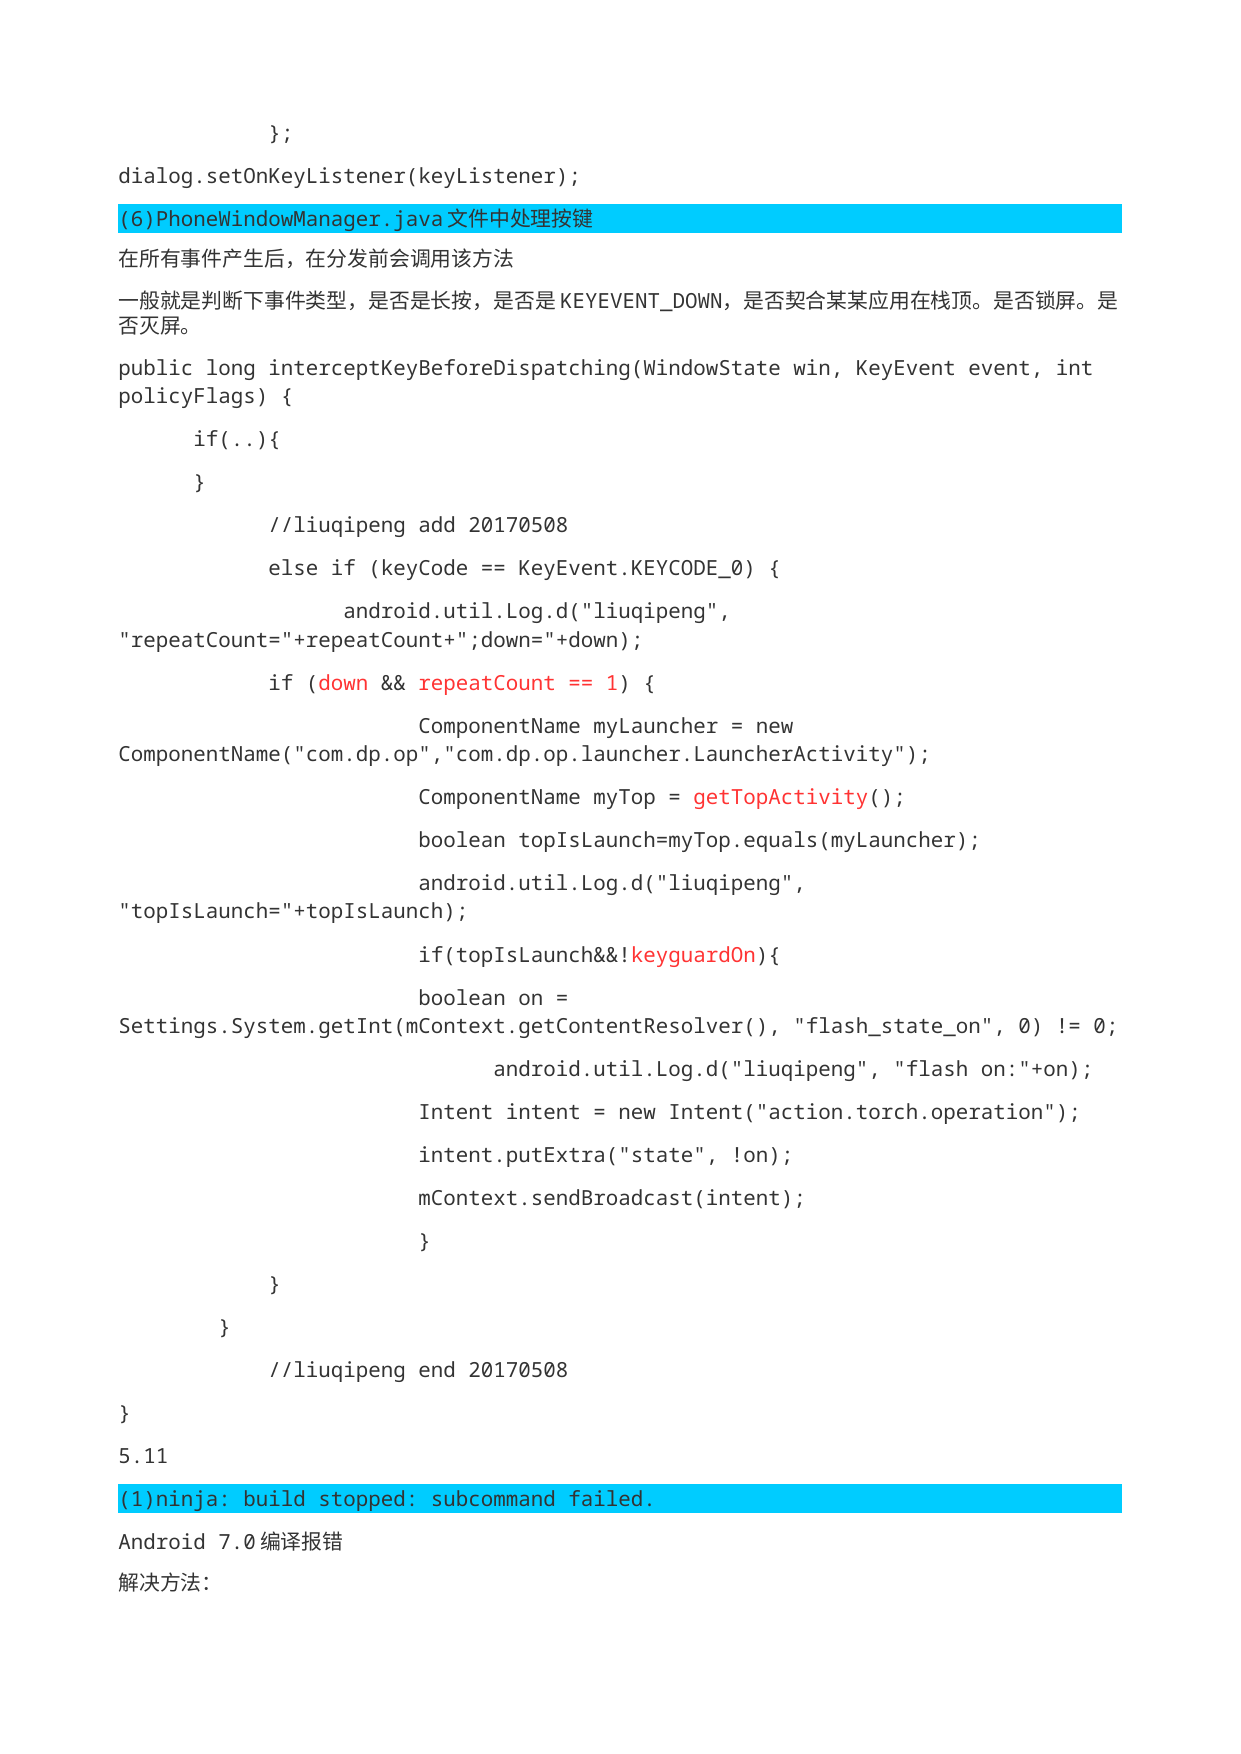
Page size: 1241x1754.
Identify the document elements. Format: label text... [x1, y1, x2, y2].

text public long interceptKeyBeforeDispatching(WindowState win, KeyEvent event, int policyFlags) { [118, 353, 1122, 409]
text //liuqipeng end 20170508 [118, 1355, 1122, 1384]
text }; [118, 118, 1122, 147]
text android.util.Log.d("liuqipeng", "topIsLaunch="+topIsLaunch); [118, 868, 1122, 925]
text ComponentName myTop = getTopActivity(); [118, 782, 1122, 811]
text } [118, 1269, 1122, 1298]
text 解决方法： [118, 1570, 1122, 1594]
text if(topIsLaunch&&!keyguardOn){ [118, 940, 1122, 968]
text else if (keyCode == KeyEvent.KEYCODE_0) { [118, 553, 1122, 582]
text 一般就是判断下事件类型，是否是长按，是否是KEYEVENT_DOWN，是否契合某某应用在栈顶。是否锁屏。是否灭屏。 [118, 286, 1122, 338]
text } [118, 1312, 1122, 1341]
text } [118, 1226, 1122, 1255]
text android.util.Log.d("liuqipeng", "flash on:"+on); [118, 1054, 1122, 1083]
text } [118, 1398, 1122, 1427]
text if(..){ [118, 424, 1122, 453]
text dialog.setOnKeyListener(keyListener); [118, 161, 1122, 189]
text intent.putExtra("state", !on); [118, 1140, 1122, 1169]
text boolean on = Settings.System.getInt(mContext.getContentResolver(), "flash_state_on", 0) != 0; [118, 983, 1122, 1039]
text android.util.Log.d("liuqipeng", "repeatCount="+repeatCount+";down="+down); [118, 596, 1122, 653]
text 5.11 [118, 1441, 1122, 1470]
text mContext.sendBroadcast(intent); [118, 1183, 1122, 1212]
text Intent intent = new Intent("action.torch.operation"); [118, 1097, 1122, 1126]
text if (down && repeatCount == 1) { [118, 668, 1122, 696]
text //liuqipeng add 20170508 [118, 510, 1122, 539]
text Android 7.0编译报错 [118, 1527, 1122, 1556]
text } [118, 467, 1122, 496]
text (6)PhoneWindowManager.java文件中处理按键 [118, 204, 1122, 233]
text boolean topIsLaunch=myTop.equals(myLauncher); [118, 825, 1122, 854]
text ComponentName myLauncher = new ComponentName("com.dp.op","com.dp.op.launcher.LauncherActivity"); [118, 711, 1122, 768]
text (1)ninja: build stopped: subcommand failed. [118, 1484, 1122, 1513]
text 在所有事件产生后，在分发前会调用该方法 [118, 247, 1122, 271]
